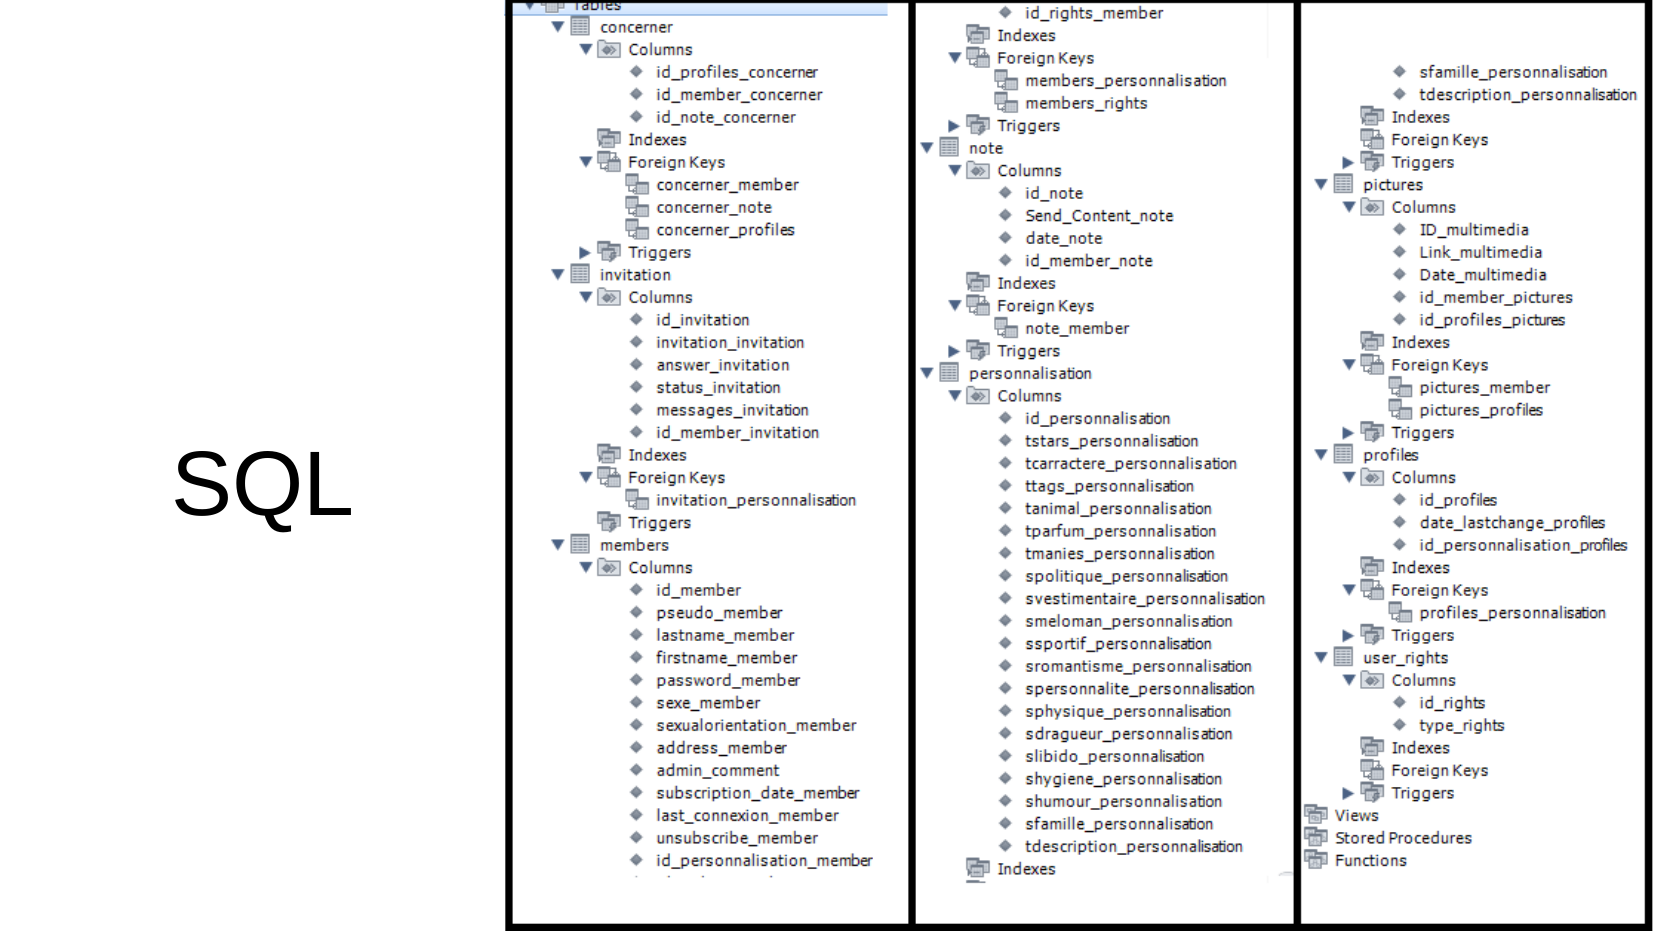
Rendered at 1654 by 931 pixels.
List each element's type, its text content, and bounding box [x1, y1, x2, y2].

title SQL [141, 405, 384, 562]
picture [504, 0, 1654, 931]
